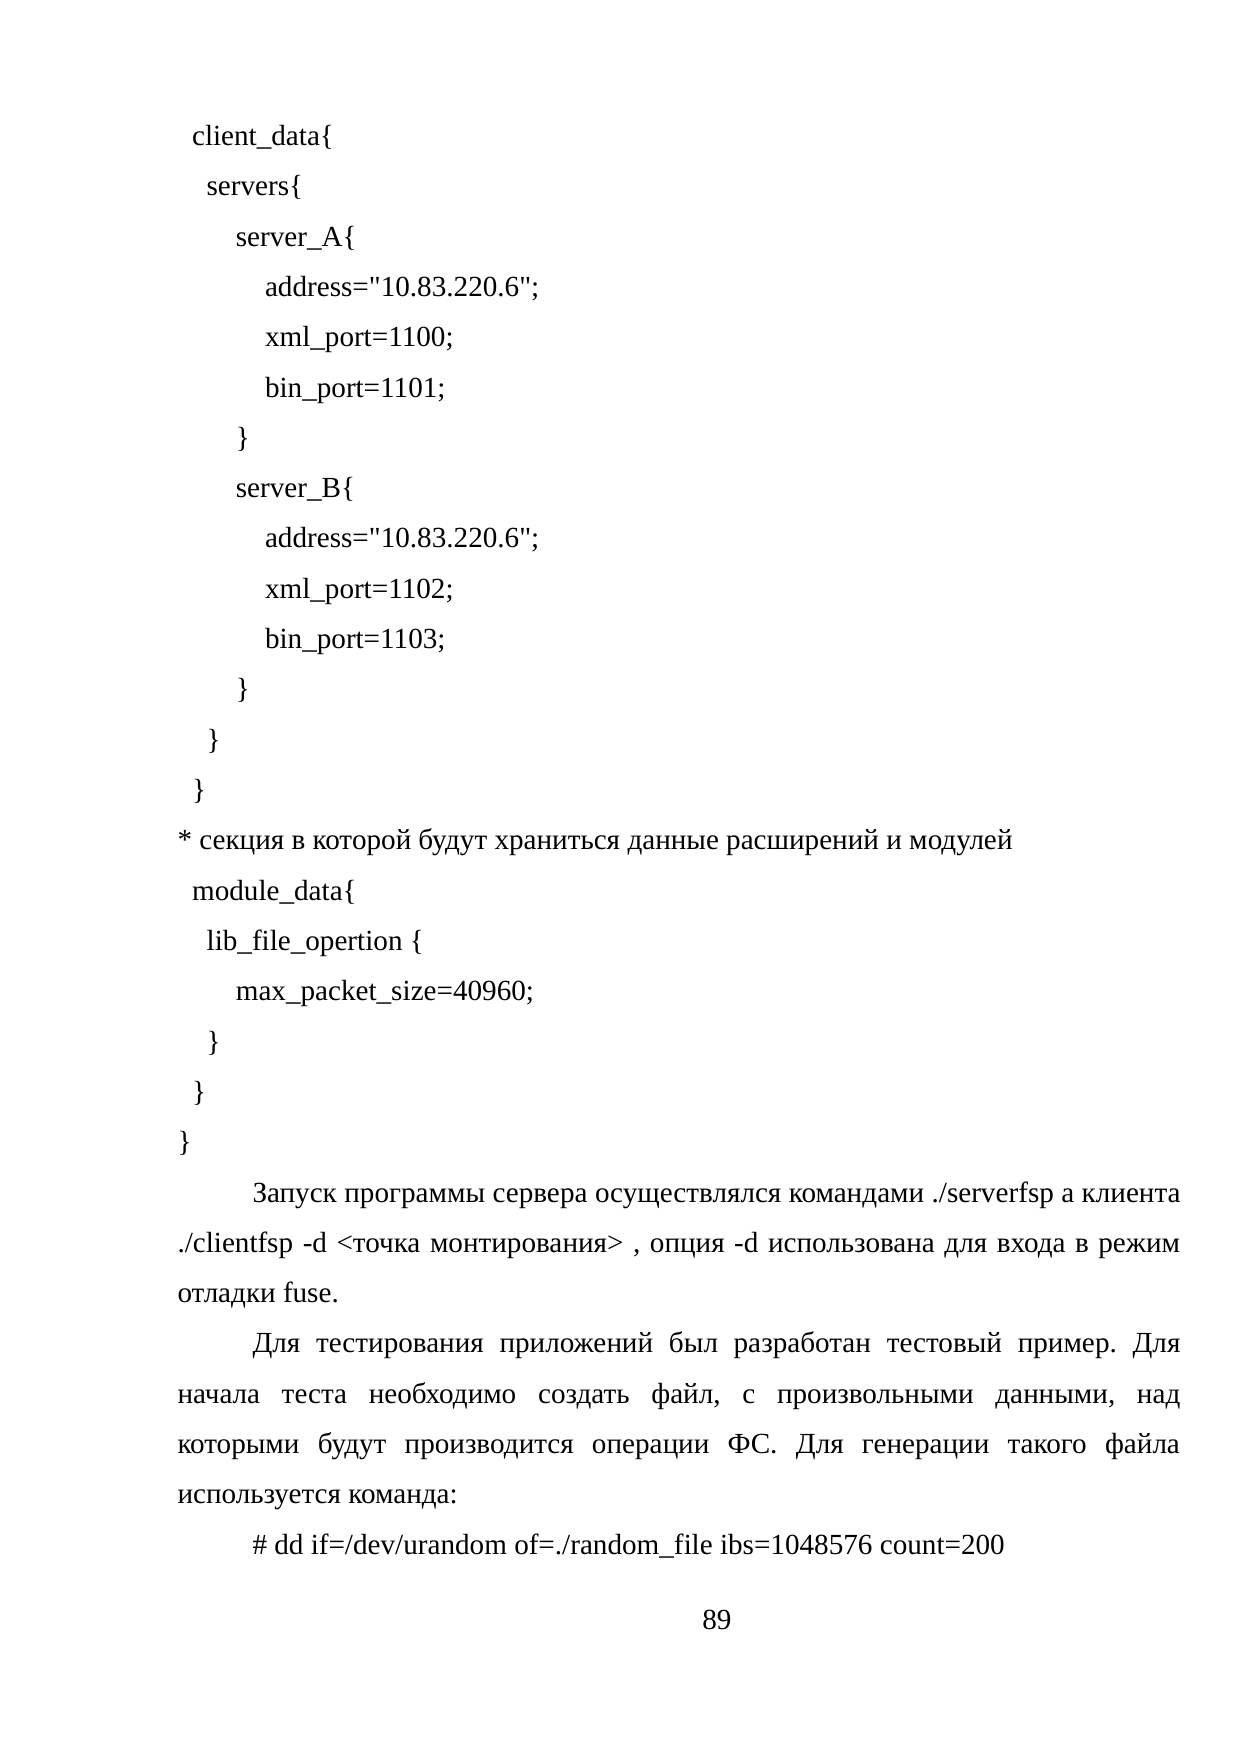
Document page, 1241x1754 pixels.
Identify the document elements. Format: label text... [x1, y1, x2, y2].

text server_A{ [177, 219, 1181, 252]
text Запуск программы сервера осуществлялся командами ./serverfsp а клиента ./clientfsp -d <точка монтирования> , опция -d использована для входа в режим отладки fuse. [177, 1175, 1181, 1309]
text xml_port=1102; [177, 571, 1181, 604]
text } [177, 1024, 1181, 1057]
text address="10.83.220.6"; [177, 521, 1181, 554]
text # dd if=/dev/urandom of=./random_file ibs=1048576 count=200 [177, 1527, 1181, 1560]
text } [177, 722, 1181, 755]
text * секция в которой будут храниться данные расширений и модулей [177, 822, 1181, 856]
text Для тестирования приложений был разработан тестовый пример. Для начала теста необходимо создать файл, с произвольными данными, над которыми будут производится операции ФС. Для генерации такого файла используется команда: [177, 1326, 1181, 1510]
text xml_port=1100; [177, 319, 1181, 353]
text } [177, 672, 1181, 705]
text address="10.83.220.6"; [177, 269, 1181, 303]
text client_data{ [177, 118, 1181, 152]
text } [177, 1124, 1181, 1158]
text bin_port=1103; [177, 621, 1181, 655]
text } [177, 420, 1181, 453]
text } [177, 772, 1181, 806]
text } [177, 1074, 1181, 1108]
text servers{ [177, 168, 1181, 202]
text module_data{ [177, 873, 1181, 906]
text server_B{ [177, 470, 1181, 504]
text bin_port=1101; [177, 370, 1181, 403]
text max_packet_size=40960; [177, 973, 1181, 1007]
text lib_file_opertion { [177, 923, 1181, 957]
